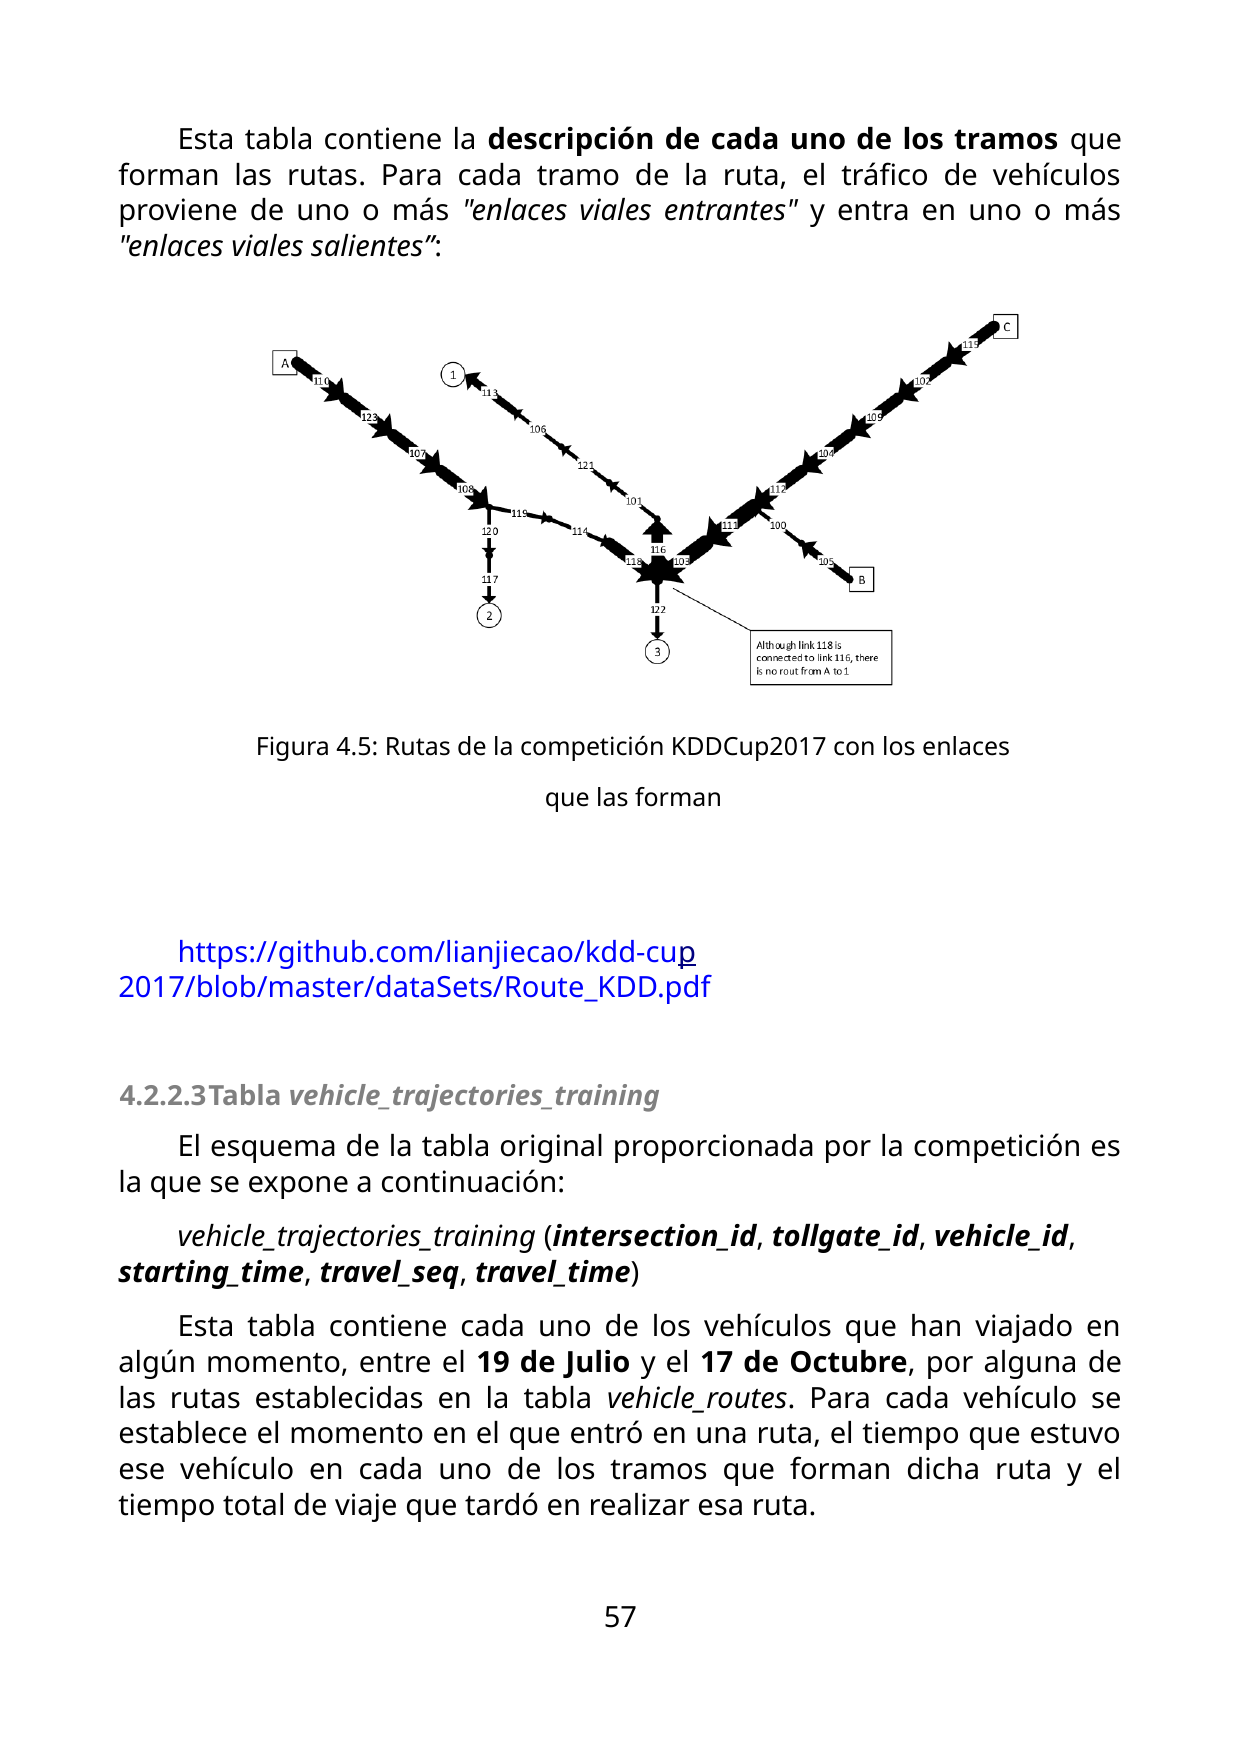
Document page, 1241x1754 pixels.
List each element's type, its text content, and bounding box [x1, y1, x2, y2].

text Figura 4.5: Rutas de la competición KDDCup2017 con los enlaces que las forman [243, 712, 1023, 813]
text El esquema de la tabla original proporcionada por la competición es la que se expone a continuación: [118, 1125, 1122, 1201]
subtitle Tabla vehicle_trajectories_training [119, 1075, 1122, 1113]
text Esta tabla contiene la descripción de cada uno de los tramos que forman las rutas. Para cada tramo de la ruta, el tráfico de vehículos proviene de uno o más "enlaces viales entrantes" y entra en uno o más "enlaces viales salientes”: [118, 118, 1122, 265]
picture [261, 259, 1042, 712]
text Esta tabla contiene cada uno de los vehículos que han viajado en algún momento, entre el 19 de Julio y el 17 de Octubre, por alguna de las rutas establecidas en la tabla vehicle_routes. Para cada vehículo se establece el momento en el que entró en una ruta, el tiempo que estuvo ese vehículo en cada uno de los tramos que forman dicha ruta y el tiempo total de viaje que tardó en realizar esa ruta. [118, 1305, 1122, 1524]
text vehicle_trajectories_training (intersection_id, tollgate_id, vehicle_id, starting_time, travel_seq, travel_time) [118, 1215, 1122, 1291]
text https://github.com/lianjiecao/kdd-cup 2017/blob/master/dataSets/Route_KDD.pdf [118, 931, 1122, 1006]
